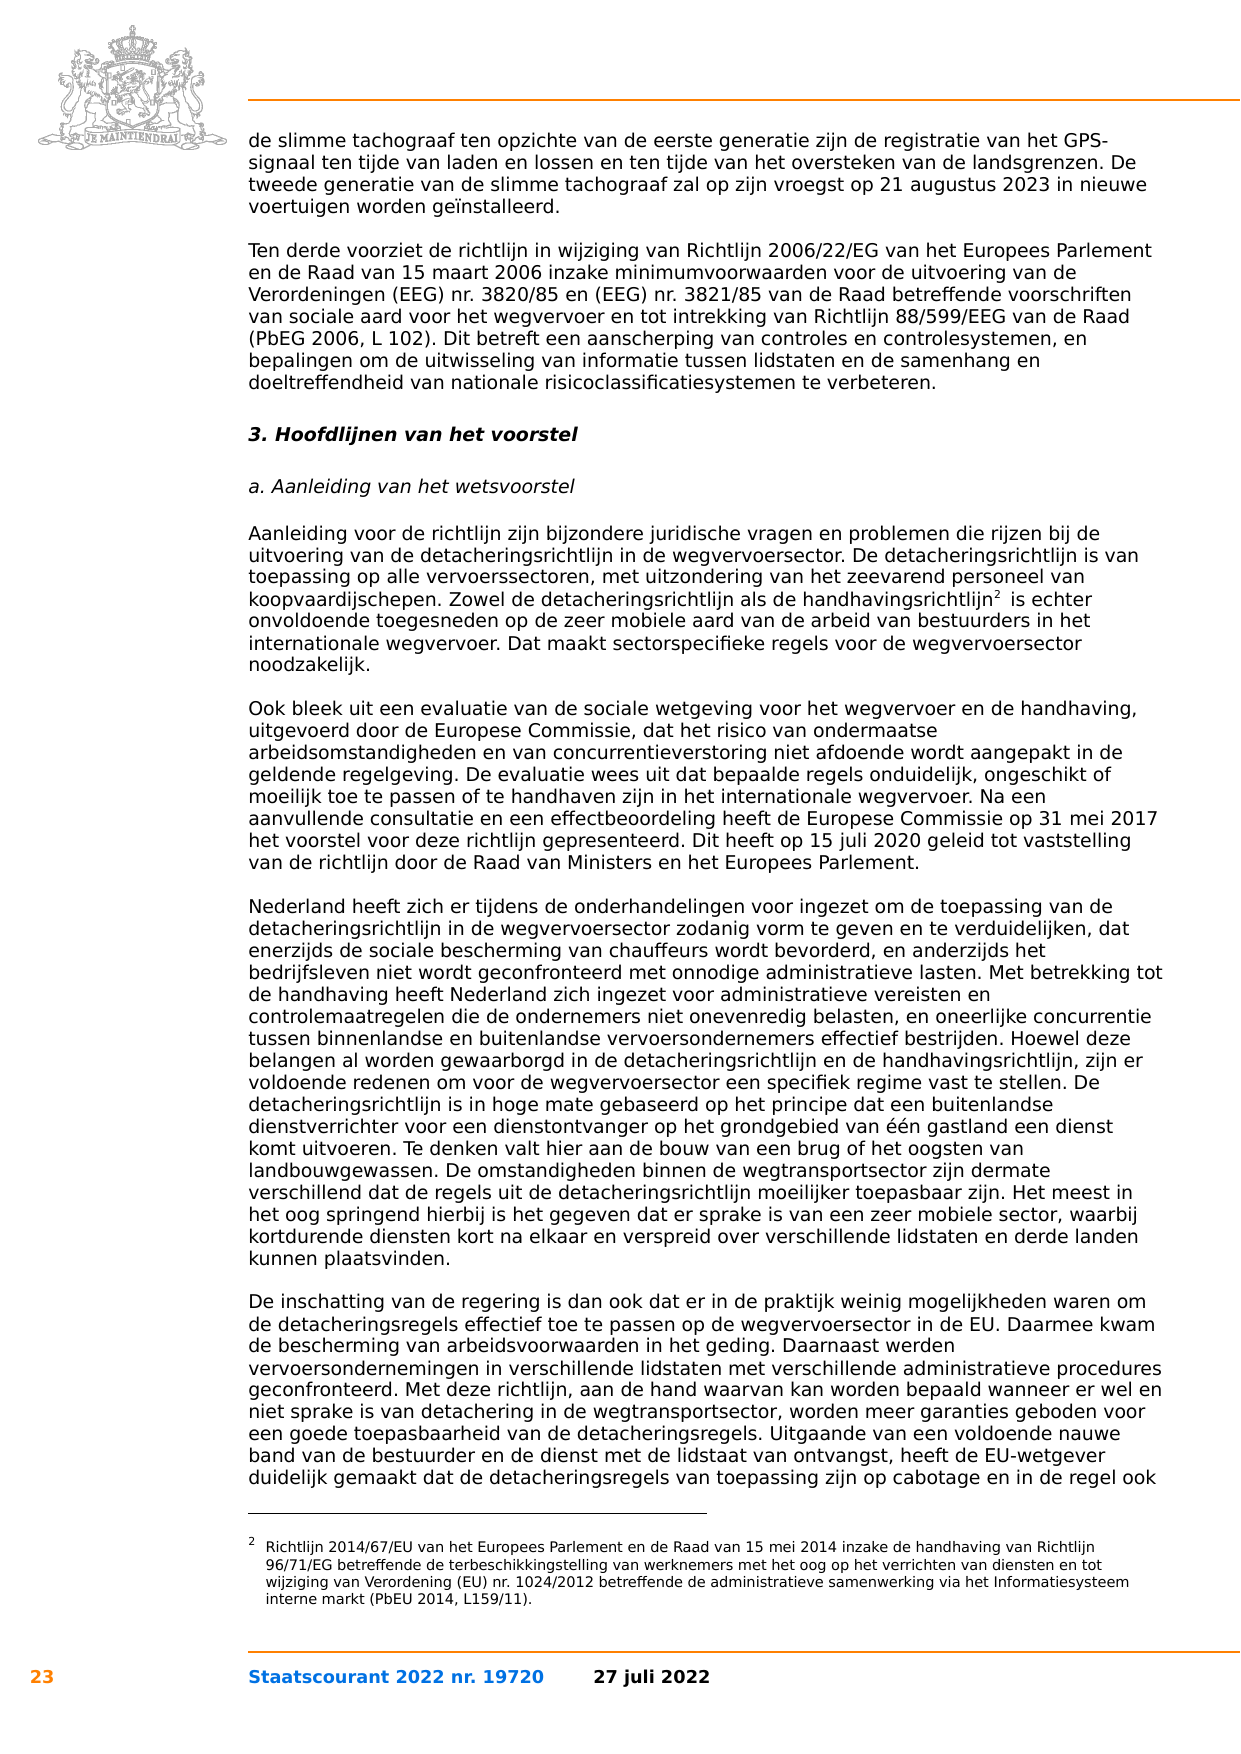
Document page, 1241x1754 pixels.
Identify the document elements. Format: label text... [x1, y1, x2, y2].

text de slimme tachograaf ten opzichte van de eerste generatie zijn de registratie van het GPS-signaal ten tijde van laden en lossen en ten tijde van het oversteken van de landsgrenzen. De tweede generatie van de slimme tachograaf zal op zijn vroegst op 21 augustus 2023 in nieuwe voertuigen worden geïnstalleerd. [248, 130, 1163, 218]
subtitle 3. Hoofdlijnen van het voorstel [248, 423, 1163, 446]
text Nederland heeft zich er tijdens de onderhandelingen voor ingezet om de toepassing van de detacheringsrichtlijn in de wegvervoersector zodanig vorm te geven en te verduidelijken, dat enerzijds de sociale bescherming van chauffeurs wordt bevorderd, en anderzijds het bedrijfsleven niet wordt geconfronteerd met onnodige administratieve lasten. Met betrekking tot de handhaving heeft Nederland zich ingezet voor administratieve vereisten en controlemaatregelen die de ondernemers niet onevenredig belasten, en oneerlijke concurrentie tussen binnenlandse en buitenlandse vervoersondernemers effectief bestrijden. Hoewel deze belangen al worden gewaarborgd in de detacheringsrichtlijn en de handhavingsrichtlijn, zijn er voldoende redenen om voor de wegvervoersector een specifiek regime vast te stellen. De detacheringsrichtlijn is in hoge mate gebaseerd op het principe dat een buitenlandse dienstverrichter voor een dienstontvanger op het grondgebied van één gastland een dienst komt uitvoeren. Te denken valt hier aan de bouw van een brug of het oogsten van landbouwgewassen. De omstandigheden binnen de wegtransportsector zijn dermate verschillend dat de regels uit de detacheringsrichtlijn moeilijker toepasbaar zijn. Het meest in het oog springend hierbij is het gegeven dat er sprake is van een zeer mobiele sector, waarbij kortdurende diensten kort na elkaar en verspreid over verschillende lidstaten en derde landen kunnen plaatsvinden. [248, 896, 1163, 1269]
text Ook bleek uit een evaluatie van de sociale wetgeving voor het wegvervoer en de handhaving, uitgevoerd door de Europese Commissie, dat het risico van ondermaatse arbeidsomstandigheden en van concurrentieverstoring niet afdoende wordt aangepakt in de geldende regelgeving. De evaluatie wees uit dat bepaalde regels onduidelijk, ongeschikt of moeilijk toe te passen of te handhaven zijn in het internationale wegvervoer. Na een aanvullende consultatie en een effectbeoordeling heeft de Europese Commissie op 31 mei 2017 het voorstel voor deze richtlijn gepresenteerd. Dit heeft op 15 juli 2020 geleid tot vaststelling van de richtlijn door de Raad van Ministers en het Europees Parlement. [248, 698, 1163, 874]
text De inschatting van de regering is dan ook dat er in de praktijk weinig mogelijkheden waren om de detacheringsregels effectief toe te passen op de wegvervoersector in de EU. Daarmee kwam de bescherming van arbeidsvoorwaarden in het geding. Daarnaast werden vervoersondernemingen in verschillende lidstaten met verschillende administratieve procedures geconfronteerd. Met deze richtlijn, aan de hand waarvan kan worden bepaald wanneer er wel en niet sprake is van detachering in de wegtransportsector, worden meer garanties geboden voor een goede toepasbaarheid van de detacheringsregels. Uitgaande van een voldoende nauwe band van de bestuurder en de dienst met de lidstaat van ontvangst, heeft de EU-wetgever duidelijk gemaakt dat de detacheringsregels van toepassing zijn op cabotage en in de regel ook [248, 1291, 1163, 1489]
text Richtlijn 2014/67/EU van het Europees Parlement en de Raad van 15 mei 2014 inzake de handhaving van Richtlijn 96/71/EG betreffende de terbeschikkingstelling van werknemers met het oog op het verrichten van diensten en tot wijziging van Verordening (EU) nr. 1024/2012 betreffende de administratieve samenwerking via het Informatiesysteem interne markt (PbEU 2014, L159/11). [248, 1535, 1163, 1608]
text Aanleiding voor de richtlijn zijn bijzondere juridische vragen en problemen die rijzen bij de uitvoering van de detacheringsrichtlijn in de wegvervoersector. De detacheringsrichtlijn is van toepassing op alle vervoerssectoren, met uitzondering van het zeevarend personeel van koopvaardijschepen. Zowel de detacheringsrichtlijn als de handhavingsrichtlijn is echter onvoldoende toegesneden op de zeer mobiele aard van de arbeid van bestuurders in het internationale wegvervoer. Dat maakt sectorspecifieke regels voor de wegvervoersector noodzakelijk. [248, 522, 1163, 676]
subtitle a. Aanleiding van het wetsvoorstel [248, 476, 1163, 497]
text Ten derde voorziet de richtlijn in wijziging van Richtlijn 2006/22/EG van het Europees Parlement en de Raad van 15 maart 2006 inzake minimumvoorwaarden voor de uitvoering van de Verordeningen (EEG) nr. 3820/85 en (EEG) nr. 3821/85 van de Raad betreffende voorschriften van sociale aard voor het wegvervoer en tot intrekking van Richtlijn 88/599/EEG van de Raad (PbEG 2006, L 102). Dit betreft een aanscherping van controles en controlesystemen, en bepalingen om de uitwisseling van informatie tussen lidstaten en de samenhang en doeltreffendheid van nationale risicoclassificatiesystemen te verbeteren. [248, 240, 1163, 393]
picture [38, 25, 227, 150]
